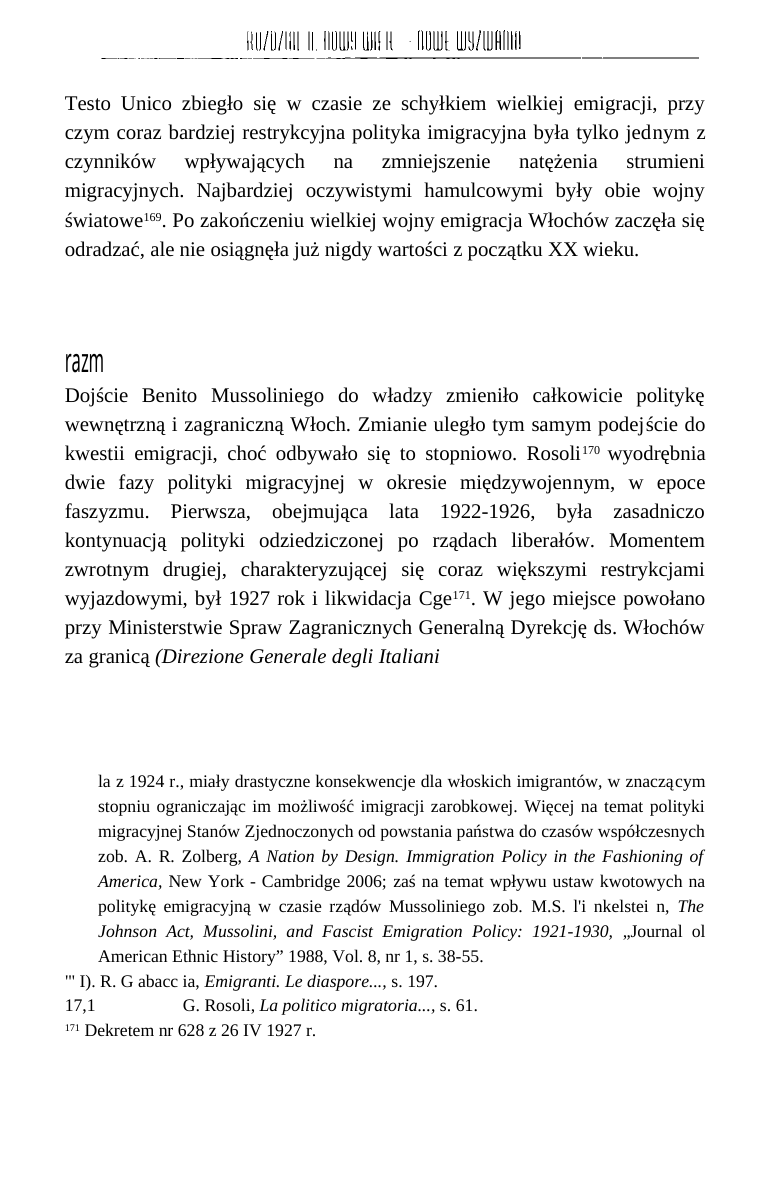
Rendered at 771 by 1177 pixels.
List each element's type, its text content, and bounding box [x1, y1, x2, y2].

text Dojście Benito Mussoliniego do władzy zmieniło całkowicie politykę wewnętrzną i zagraniczną Włoch. Zmianie uległo tym samym podej­ście do kwestii emigracji, choć odbywało się to stopniowo. Rosoli170 wyodrębnia dwie fazy polityki migracyjnej w okresie międzywojen­nym, w epoce faszyzmu. Pierwsza, obejmująca lata 1922-1926, była zasadniczo kontynuacją polityki odziedziczonej po rządach liberałów. Momentem zwrotnym drugiej, charakteryzującej się coraz większymi restrykcjami wyjazdowymi, był 1927 rok i likwidacja Cge171. W jego miejsce powołano przy Ministerstwie Spraw Zagranicznych Generalną Dyrekcję ds. Włochów za granicą (Direzione Generale degli Italiani [64, 383, 706, 668]
subtitle razm [64, 337, 706, 383]
list G. Rosoli, La politico migratoria..., s. 61. [64, 995, 706, 1016]
picture [101, 30, 699, 59]
text Testo Unico zbiegło się w czasie ze schyłkiem wielkiej emigracji, przy czym coraz bardziej restrykcyjna polityka imigracyjna była tylko jed­nym z czynników wpływających na zmniejszenie natężenia strumieni migracyjnych. Najbardziej oczywistymi hamulcowymi były obie wojny światowe169. Po zakończeniu wielkiej wojny emigracja Włochów zaczęła się odradzać, ale nie osiągnęła już nigdy wartości z początku XX wieku. [64, 91, 706, 261]
text 171 Dekretem nr 628 z 26 IV 1927 r. [64, 1020, 706, 1041]
text "' I). R. G abacc ia, Emigranti. Le diaspore..., s. 197. [64, 970, 706, 991]
text la z 1924 r., miały drastyczne konsekwencje dla włoskich imigrantów, w znaczą­cym stopniu ograniczając im możliwość imigracji zarobkowej. Więcej na temat polityki migracyjnej Stanów Zjednoczonych od powstania państwa do czasów współczesnych zob. A. R. Zolberg, A Nation by Design. Immigration Policy in the Fashioning of America, New York - Cambridge 2006; zaś na temat wpływu ustaw kwotowych na politykę emigracyjną w czasie rządów Mussoliniego zob. M.S. l'i nkelstei n, The Johnson Act, Mussolini, and Fascist Emigration Policy: 1921-1930, „Journal ol American Ethnic History” 1988, Vol. 8, nr 1, s. 38-55. [98, 771, 706, 966]
